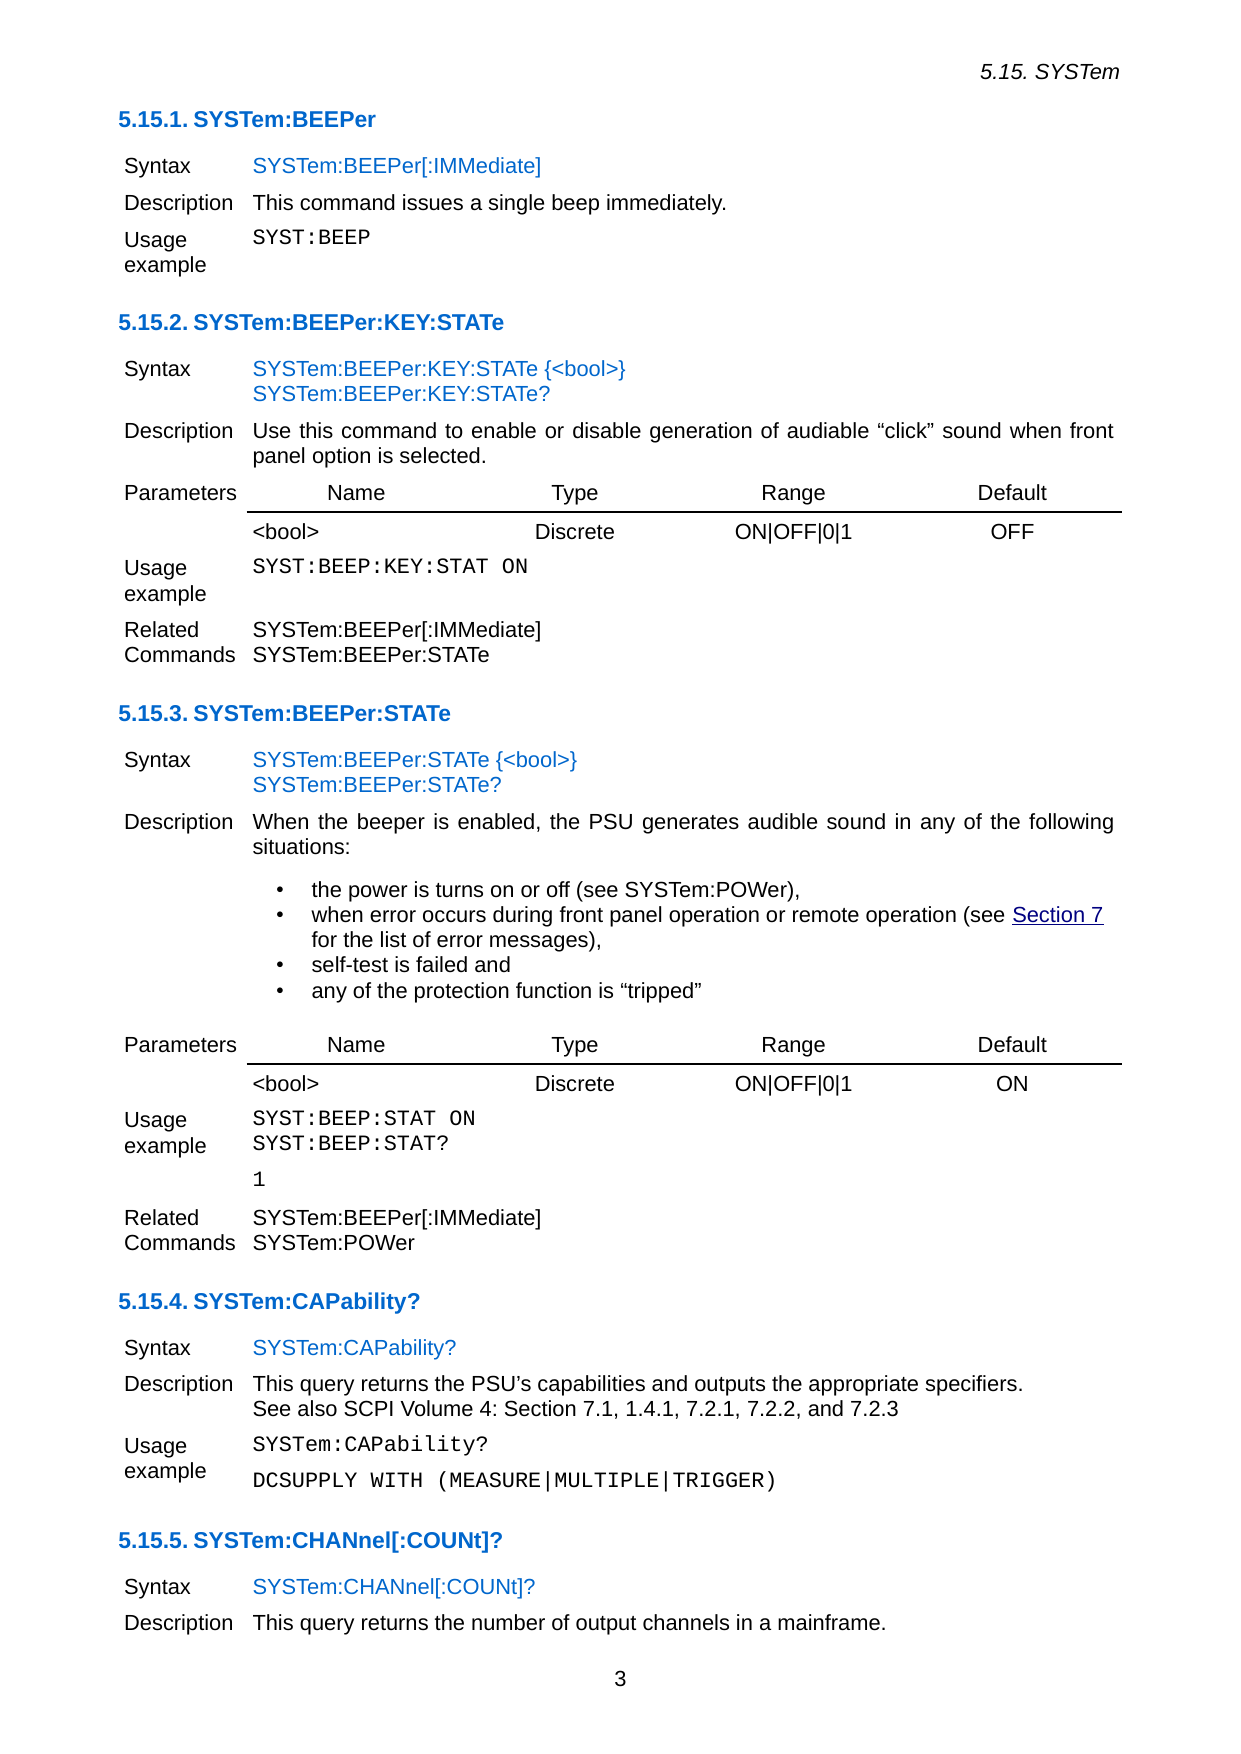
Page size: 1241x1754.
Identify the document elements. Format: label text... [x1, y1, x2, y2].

table_cell Usage example [118, 1427, 247, 1500]
subtitle SYSTem:BEEPer:STATe [118, 700, 1122, 726]
table_header Syntax [118, 148, 247, 184]
table_cell When the beeper is enabled, the PSU generates audible sound in any of the following situations: the power is turns on or off (see SYSTem:POWer), when error occurs during front panel operation or remote operation (see Section 7 for the list of error messages), self-test is failed and any of the protection function is “tripped” [247, 803, 1122, 1026]
table_cell <bool> [247, 513, 465, 549]
table_cell Usage example [118, 550, 247, 611]
table_header SYSTem:BEEPer[:IMMediate] [247, 148, 1122, 184]
table_cell Related Commands [118, 611, 247, 673]
table_cell Usage example [118, 221, 247, 283]
table_cell ON|OFF|0|1 [684, 1065, 903, 1102]
table_header Syntax [118, 741, 247, 803]
table_cell Type [465, 1026, 684, 1063]
table_cell <bool> [247, 1065, 465, 1102]
table_header SYSTem:BEEPer:KEY:STATe {<bool>} SYSTem:BEEPer:KEY:STATe? [247, 350, 1122, 412]
table_cell ON|OFF|0|1 [684, 513, 903, 549]
table_cell SYST:BEEP:KEY:STAT ON [247, 550, 1122, 611]
table_cell SYST:BEEP:STAT ON SYST:BEEP:STAT? 1 [247, 1102, 1122, 1199]
table_cell Parameters [118, 1026, 247, 1102]
table_cell Description [118, 412, 247, 474]
table_cell SYSTem:CAPability? DCSUPPLY WITH (MEASURE|MULTIPLE|TRIGGER) [247, 1427, 1122, 1500]
table_cell This command issues a single beep immediately. [247, 184, 1122, 221]
table_header SYSTem:CAPability? [247, 1329, 1122, 1365]
table_cell SYST:BEEP [247, 221, 1122, 283]
table_cell Default [903, 474, 1122, 511]
table_cell Description [118, 803, 247, 1026]
table_cell Default [903, 1026, 1122, 1063]
table_cell Related Commands [118, 1199, 247, 1261]
subtitle SYSTem:CAPability? [118, 1288, 1122, 1314]
subtitle SYSTem:BEEPer:KEY:STATe [118, 309, 1122, 336]
table_cell This query returns the PSU’s capabilities and outputs the appropriate specifiers. See also SCPI Volume 4: Section 7.1, 1.4.1, 7.2.1, 7.2.2, and 7.2.3 [247, 1365, 1122, 1427]
table_cell ON [903, 1065, 1122, 1102]
table_header SYSTem:BEEPer:STATe {<bool>} SYSTem:BEEPer:STATe? [247, 741, 1122, 803]
table_cell SYSTem:BEEPer[:IMMediate] SYSTem:BEEPer:STATe [247, 611, 1122, 673]
table_cell Use this command to enable or disable generation of audiable “click” sound when front panel option is selected. [247, 412, 1122, 474]
table_cell Description [118, 1605, 247, 1641]
table_cell OFF [903, 513, 1122, 549]
table_header Syntax [118, 1568, 247, 1604]
subtitle SYSTem:CHANnel[:COUNt]? [118, 1527, 1122, 1553]
table_header Syntax [118, 350, 247, 412]
table_cell Range [684, 1026, 903, 1063]
table_cell SYSTem:BEEPer[:IMMediate] SYSTem:POWer [247, 1199, 1122, 1261]
table_header SYSTem:CHANnel[:COUNt]? [247, 1568, 1122, 1604]
table_cell Type [465, 474, 684, 511]
table_cell Description [118, 1365, 247, 1427]
table_cell Discrete [465, 1065, 684, 1102]
table_cell Range [684, 474, 903, 511]
table_cell Usage example [118, 1102, 247, 1199]
table_cell Parameters [118, 474, 247, 549]
table_cell Name [247, 1026, 465, 1063]
table_cell This query returns the number of output channels in a mainframe. [247, 1605, 1122, 1641]
table_cell Name [247, 474, 465, 511]
table_cell Description [118, 184, 247, 221]
subtitle SYSTem:BEEPer [118, 106, 1122, 133]
table_header Syntax [118, 1329, 247, 1365]
table_cell Discrete [465, 513, 684, 549]
